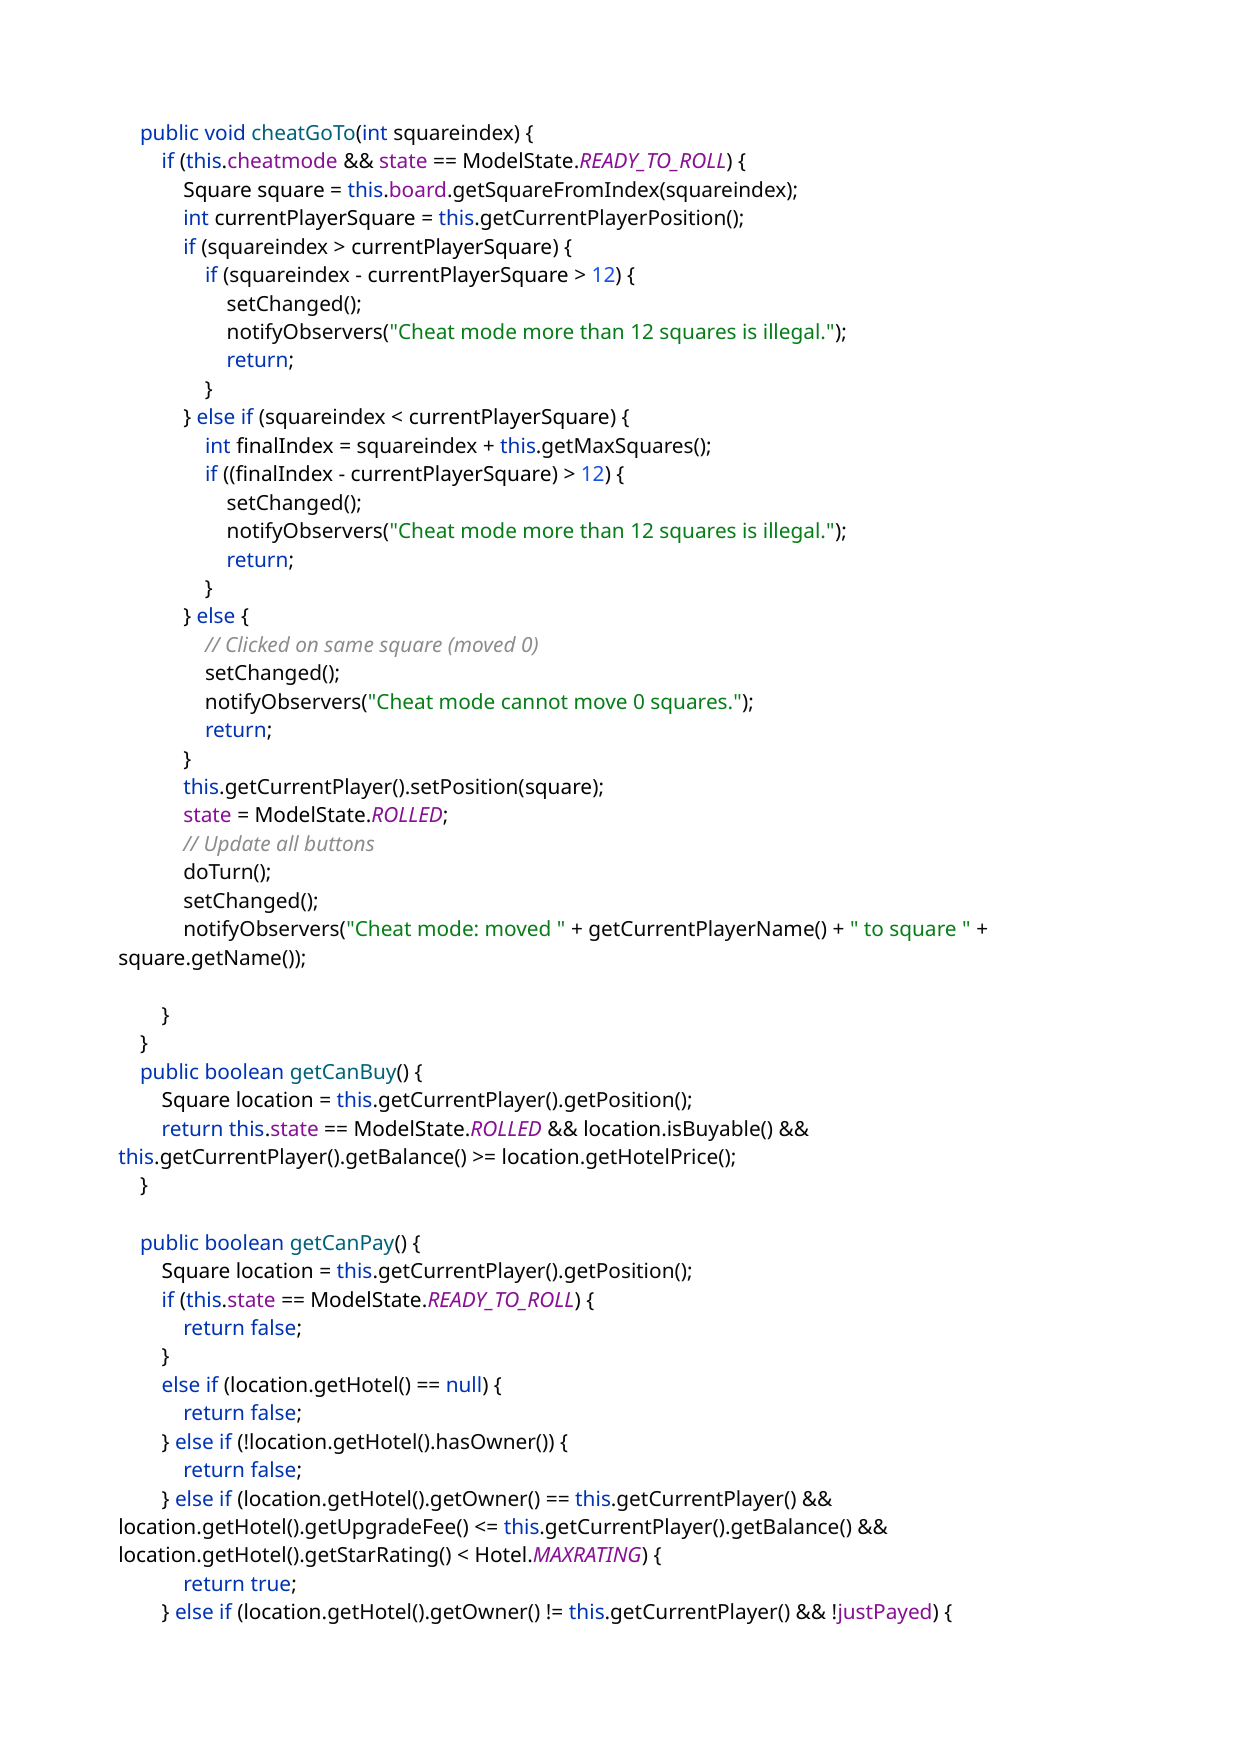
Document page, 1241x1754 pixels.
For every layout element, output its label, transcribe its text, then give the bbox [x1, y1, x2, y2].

text public void cheatGoTo(int squareindex) { if (this.cheatmode && state == ModelState.READY_TO_ROLL) { Square square = this.board.getSquareFromIndex(squareindex); int currentPlayerSquare = this.getCurrentPlayerPosition(); if (squareindex > currentPlayerSquare) { if (squareindex - currentPlayerSquare > 12) { setChanged(); notifyObservers("Cheat mode more than 12 squares is illegal."); return; } } else if (squareindex < currentPlayerSquare) { int finalIndex = squareindex + this.getMaxSquares(); if ((finalIndex - currentPlayerSquare) > 12) { setChanged(); notifyObservers("Cheat mode more than 12 squares is illegal."); return; } } else { // Clicked on same square (moved 0) setChanged(); notifyObservers("Cheat mode cannot move 0 squares."); return; } this.getCurrentPlayer().setPosition(square); state = ModelState.ROLLED; // Update all buttons doTurn(); setChanged(); notifyObservers("Cheat mode: moved " + getCurrentPlayerName() + " to square " + square.getName()); } } public boolean getCanBuy() { Square location = this.getCurrentPlayer().getPosition(); return this.state == ModelState.ROLLED && location.isBuyable() && this.getCurrentPlayer().getBalance() >= location.getHotelPrice(); } public boolean getCanPay() { Square location = this.getCurrentPlayer().getPosition(); if (this.state == ModelState.READY_TO_ROLL) { return false; } else if (location.getHotel() == null) { return false; } else if (!location.getHotel().hasOwner()) { return false; } else if (location.getHotel().getOwner() == this.getCurrentPlayer() && location.getHotel().getUpgradeFee() <= this.getCurrentPlayer().getBalance() && location.getHotel().getStarRating() < Hotel.MAXRATING) { return true; } else if (location.getHotel().getOwner() != this.getCurrentPlayer() && !justPayed) { [118, 118, 1122, 1626]
